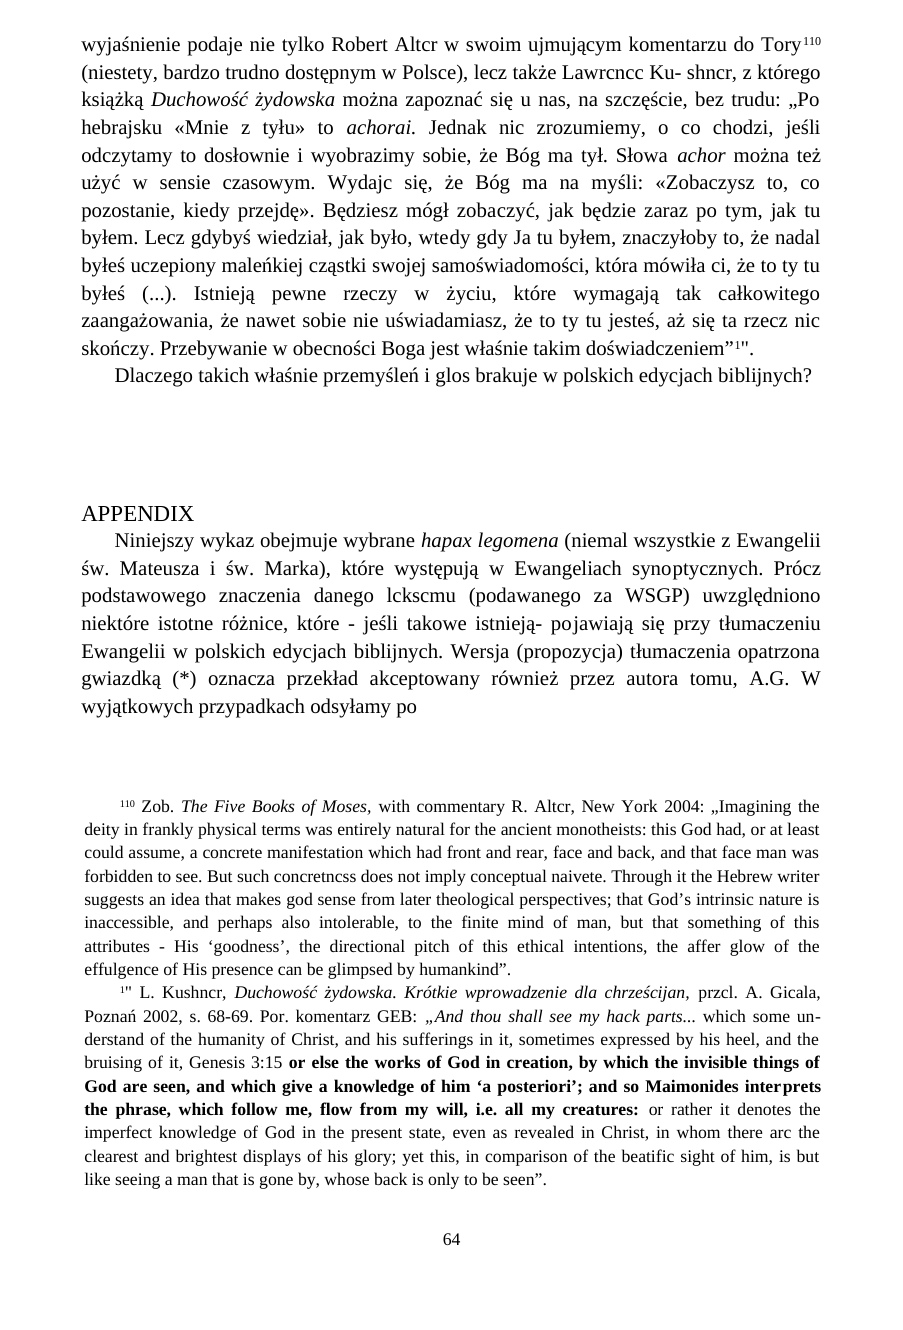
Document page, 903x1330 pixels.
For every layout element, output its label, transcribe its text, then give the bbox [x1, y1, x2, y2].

text Dlaczego takich właśnie przemyśleń i glos brakuje w polskich edycjach bi­blijnych? [81, 363, 821, 387]
text wyjaśnienie podaje nie tylko Robert Altcr w swoim ujmującym komentarzu do Tory110 (niestety, bardzo trudno dostępnym w Polsce), lecz także Lawrcncc Ku- shncr, z którego książką Duchowość żydowska można zapoznać się u nas, na szczęście, bez trudu: „Po hebrajsku «Mnie z tyłu» to achorai. Jednak nic zrozu­miemy, o co chodzi, jeśli odczytamy to dosłownie i wyobrazimy sobie, że Bóg ma tył. Słowa achor można też użyć w sensie czasowym. Wydajc się, że Bóg ma na myśli: «Zobaczysz to, co pozostanie, kiedy przejdę». Będziesz mógł zoba­czyć, jak będzie zaraz po tym, jak tu byłem. Lecz gdybyś wiedział, jak było, wte­dy gdy Ja tu byłem, znaczyłoby to, że nadal byłeś uczepiony maleńkiej cząstki swojej samoświadomości, która mówiła ci, że to ty tu byłeś (...). Istnieją pewne rzeczy w życiu, które wymagają tak całkowitego zaangażowania, że nawet sobie nie uświadamiasz, że to ty tu jesteś, aż się ta rzecz nic skończy. Przebywanie w obecności Boga jest właśnie takim doświadczeniem”1". [81, 32, 821, 360]
text 64 [443, 1228, 467, 1249]
text 1" L. Kushncr, Duchowość żydowska. Krótkie wprowadzenie dla chrześcijan, przcl. A. Gicala, Poznań 2002, s. 68-69. Por. komentarz GEB: „And thou shall see my hack parts... which some un­derstand of the humanity of Christ, and his sufferings in it, sometimes expressed by his heel, and the bruising of it, Genesis 3:15 or else the works of God in creation, by which the invisible things of God are seen, and which give a knowledge of him ‘a posteriori’; and so Maimonides inter­prets the phrase, which follow me, flow from my will, i.e. all my creatures: or rather it denotes the imperfect knowledge of God in the present state, even as revealed in Christ, in whom there arc the clearest and brightest displays of his glory; yet this, in comparison of the beatific sight of him, is but like seeing a man that is gone by, whose back is only to be seen”. [84, 982, 821, 1189]
text 110 Zob. The Five Books of Moses, with commentary R. Altcr, New York 2004: „Imagining the deity in frankly physical terms was entirely natural for the ancient monotheists: this God had, or at least could assume, a concrete manifestation which had front and rear, face and back, and that face man was forbidden to see. But such concretncss does not imply conceptual naivete. Through it the Hebrew writer suggests an idea that makes god sense from later theological perspectives; that God’s intrinsic nature is inaccessible, and perhaps also intolerable, to the finite mind of man, but that something of this attributes - His ‘goodness’, the directional pitch of this ethical intentions, the affer glow of the effulgence of His presence can be glimpsed by humankind”. [84, 796, 821, 979]
text Niniejszy wykaz obejmuje wybrane hapax legomena (niemal wszystkie z Ewangelii św. Mateusza i św. Marka), które występują w Ewangeliach syno­ptycznych. Prócz podstawowego znaczenia danego lckscmu (podawanego za WSGP) uwzględniono niektóre istotne różnice, które - jeśli takowe istnieją- po­jawiają się przy tłumaczeniu Ewangelii w polskich edycjach biblijnych. Wersja (propozycja) tłumaczenia opatrzona gwiazdką (*) oznacza przekład akceptowa­ny również przez autora tomu, A.G. W wyjątkowych przypadkach odsyłamy po­ [81, 528, 821, 718]
subtitle APPENDIX [81, 500, 821, 526]
